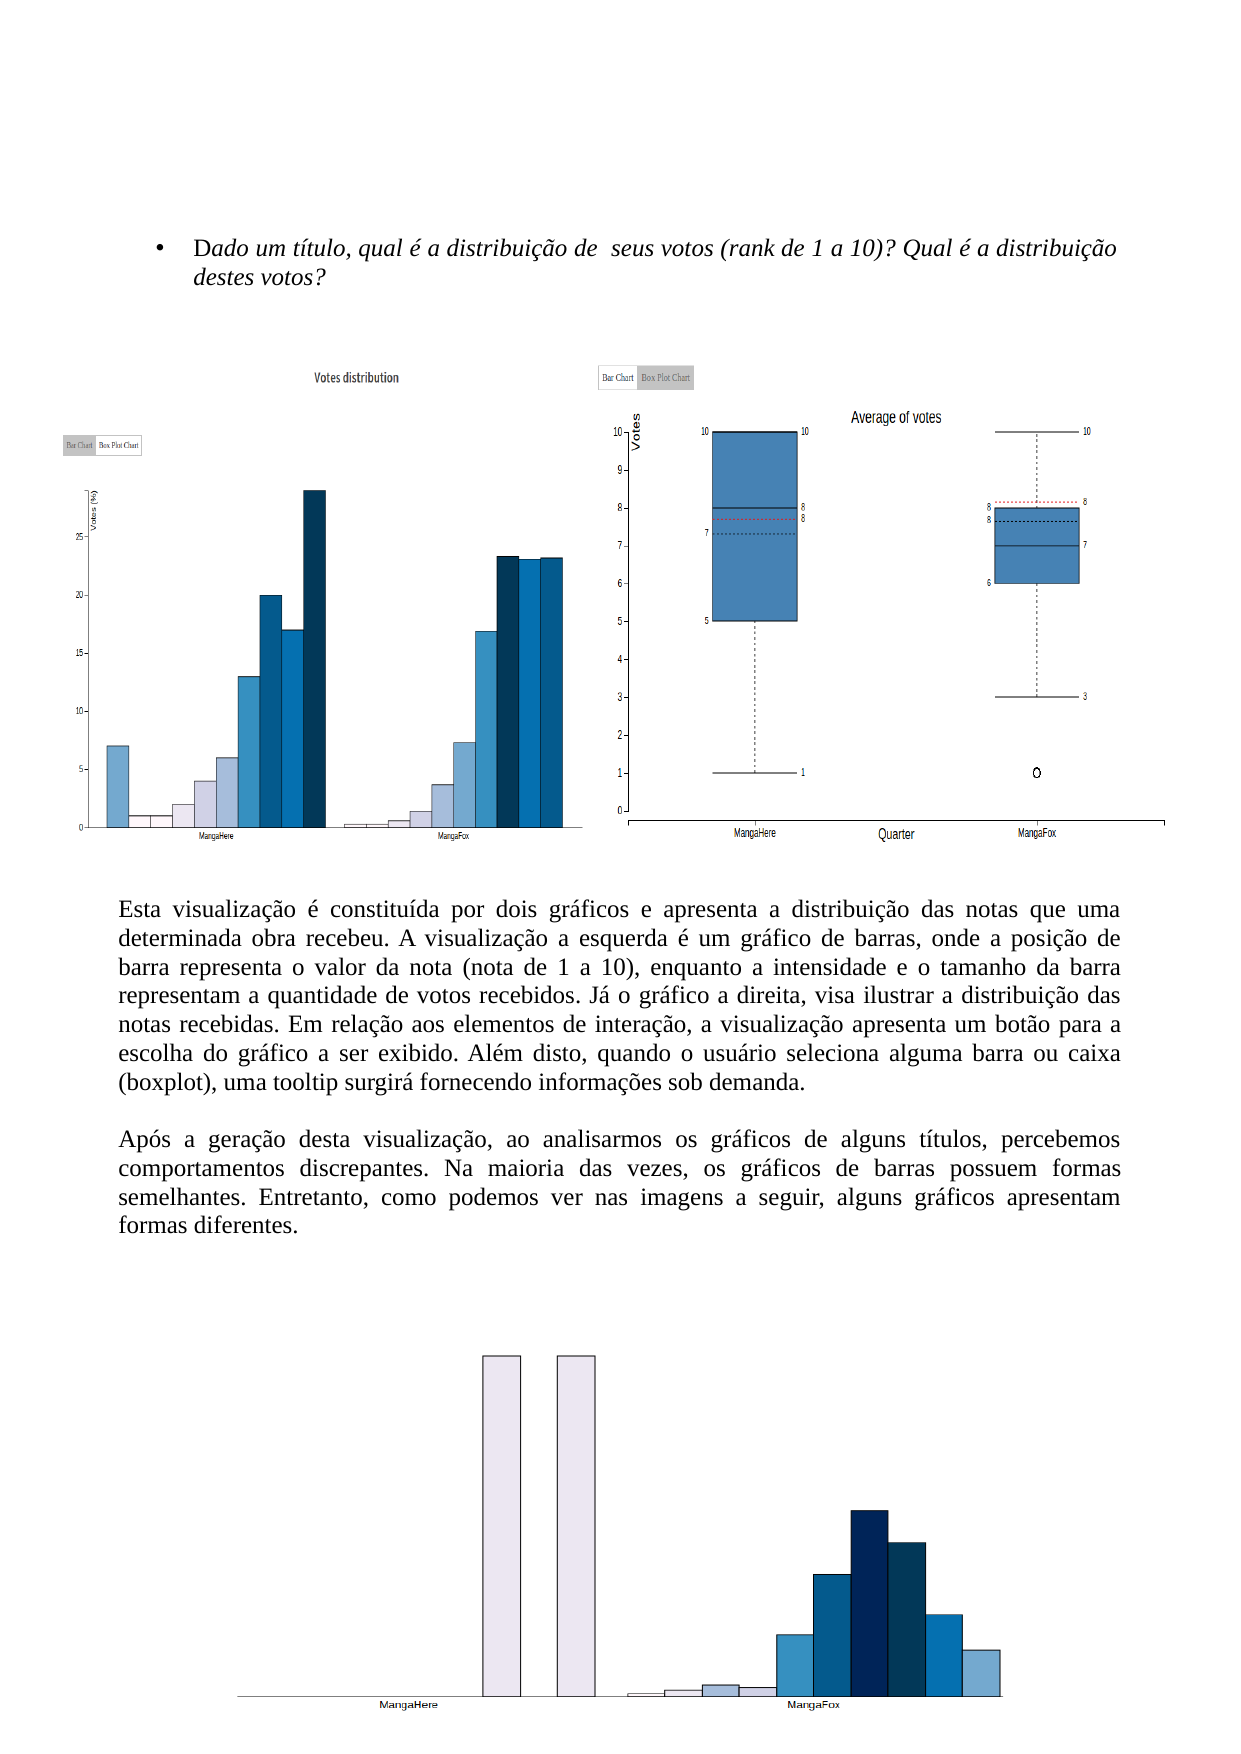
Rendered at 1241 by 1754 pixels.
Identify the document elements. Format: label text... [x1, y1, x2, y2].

picture [58, 353, 1174, 850]
picture [237, 1347, 1004, 1714]
text Após a geração desta visualização, ao analisarmos os gráficos de alguns títulos, percebemos comportamentos discrepantes. Na maioria das vezes, os gráficos de barras possuem formas semelhantes. Entretanto, como podemos ver nas imagens a seguir, alguns gráficos apresentam formas diferentes. [118, 1124, 1122, 1239]
text Esta visualização é constituída por dois gráficos e apresenta a distribuição das notas que uma determinada obra recebeu. A visualização a esquerda é um gráfico de barras, onde a posição de barra representa o valor da nota (nota de 1 a 10), enquanto a intensidade e o tamanho da barra representam a quantidade de votos recebidos. Já o gráfico a direita, visa ilustrar a distribuição das notas recebidas. Em relação aos elementos de interação, a visualização apresenta um botão para a escolha do gráfico a ser exibido. Além disto, quando o usuário seleciona alguma barra ou caixa (boxplot), uma tooltip surgirá fornecendo informações sob demanda. [118, 894, 1122, 1096]
list Dado um título, qual é a distribuição de seus votos (rank de 1 a 10)? Qual é a distribuição destes votos? [156, 233, 1122, 291]
